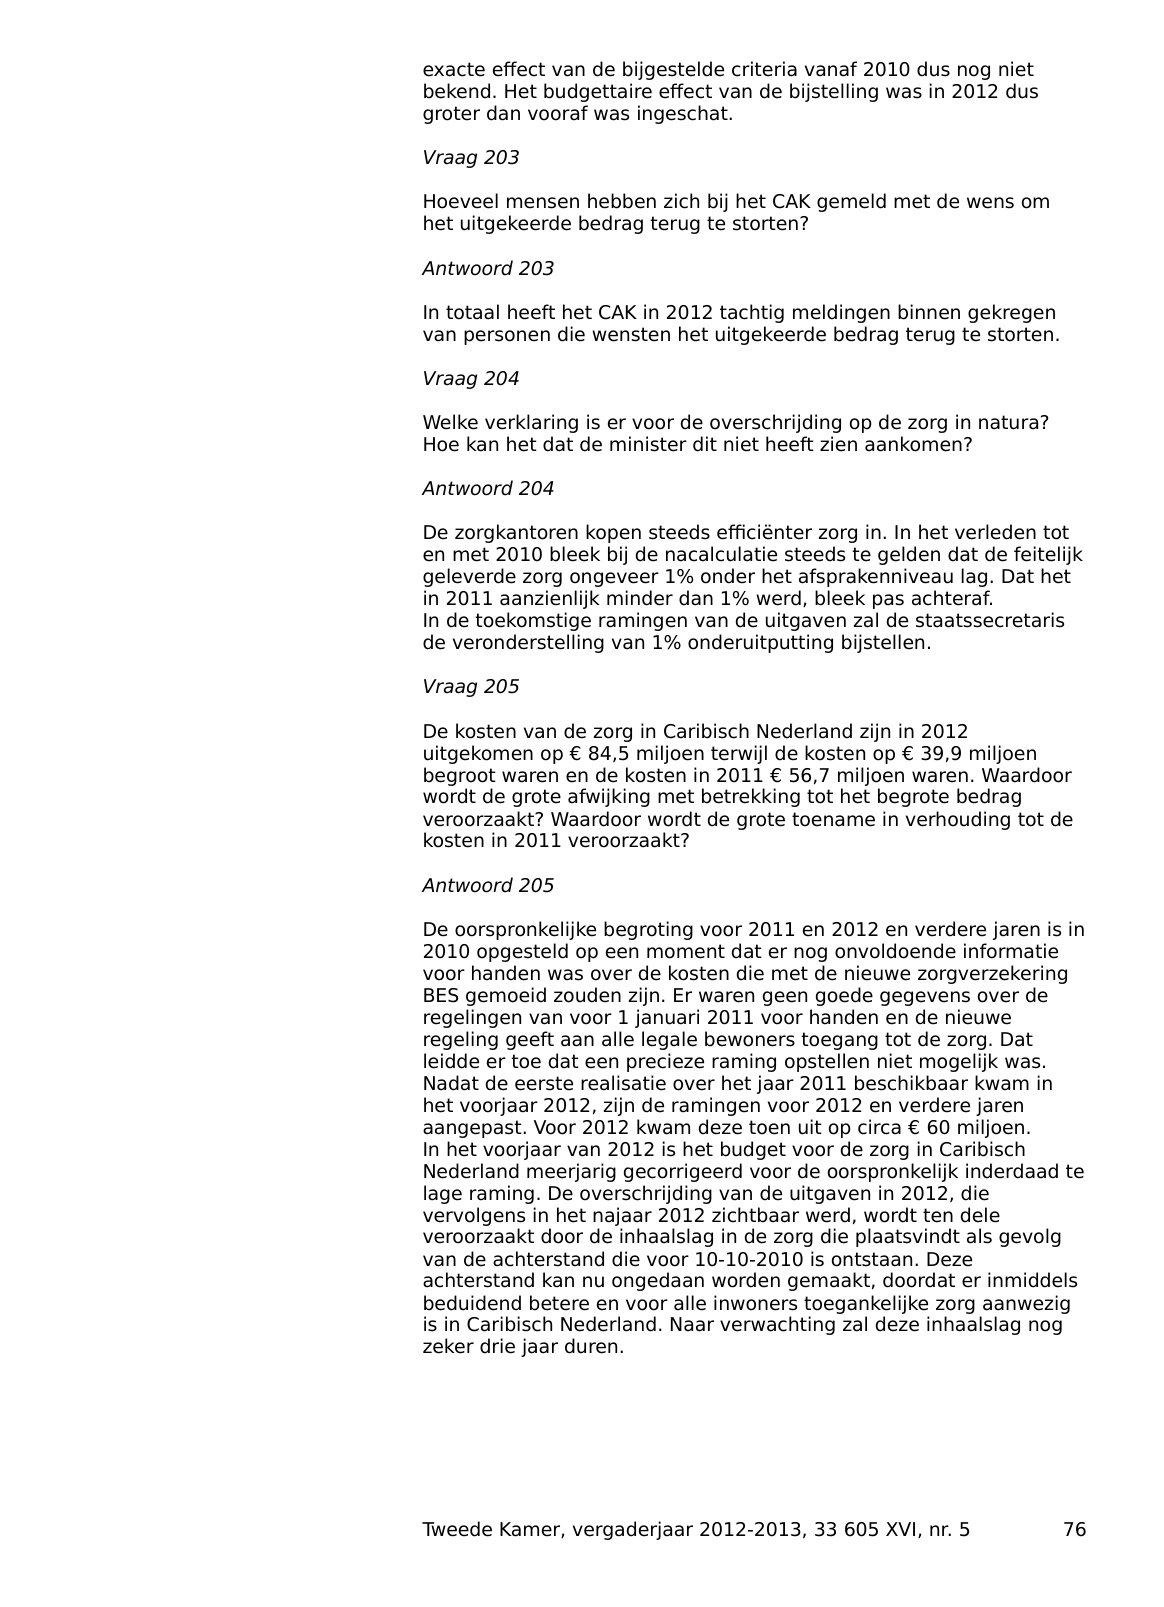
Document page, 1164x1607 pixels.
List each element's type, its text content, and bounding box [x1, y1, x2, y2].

subtitle Vraag 203 [422, 147, 1087, 169]
subtitle Vraag 204 [422, 368, 1087, 390]
subtitle Vraag 205 [422, 676, 1087, 698]
text exacte effect van de bijgestelde criteria vanaf 2010 dus nog niet bekend. Het budgettaire effect van de bijstelling was in 2012 dus groter dan vooraf was ingeschat. [422, 59, 1087, 125]
text Welke verklaring is er voor de overschrijding op de zorg in natura? Hoe kan het dat de minister dit niet heeft zien aankomen? [422, 412, 1087, 456]
text In de toekomstige ramingen van de uitgaven zal de staatssecretaris de veronderstelling van 1% onderuitputting bijstellen. [422, 610, 1087, 654]
subtitle Antwoord 205 [422, 874, 1087, 897]
subtitle Antwoord 203 [422, 257, 1087, 279]
text De zorgkantoren kopen steeds efficiënter zorg in. In het verleden tot en met 2010 bleek bij de nacalculatie steeds te gelden dat de feitelijk geleverde zorg ongeveer 1% onder het afsprakenniveau lag. Dat het in 2011 aanzienlijk minder dan 1% werd, bleek pas achteraf. [422, 522, 1087, 610]
subtitle Antwoord 204 [422, 478, 1087, 500]
text Nadat de eerste realisatie over het jaar 2011 beschikbaar kwam in het voorjaar 2012, zijn de ramingen voor 2012 en verdere jaren aangepast. Voor 2012 kwam deze toen uit op circa € 60 miljoen. [422, 1073, 1087, 1138]
text De oorspronkelijke begroting voor 2011 en 2012 en verdere jaren is in 2010 opgesteld op een moment dat er nog onvoldoende informatie voor handen was over de kosten die met de nieuwe zorgverzekering BES gemoeid zouden zijn. Er waren geen goede gegevens over de regelingen van voor 1 januari 2011 voor handen en de nieuwe regeling geeft aan alle legale bewoners toegang tot de zorg. Dat leidde er toe dat een precieze raming opstellen niet mogelijk was. [422, 919, 1087, 1073]
text In het voorjaar van 2012 is het budget voor de zorg in Caribisch Nederland meerjarig gecorrigeerd voor de oorspronkelijk inderdaad te lage raming. De overschrijding van de uitgaven in 2012, die vervolgens in het najaar 2012 zichtbaar werd, wordt ten dele veroorzaakt door de inhaalslag in de zorg die plaatsvindt als gevolg van de achterstand die voor 10-10-2010 is ontstaan. Deze achterstand kan nu ongedaan worden gemaakt, doordat er inmiddels beduidend betere en voor alle inwoners toegankelijke zorg aanwezig is in Caribisch Nederland. Naar verwachting zal deze inhaalslag nog zeker drie jaar duren. [422, 1138, 1087, 1358]
text Hoeveel mensen hebben zich bij het CAK gemeld met de wens om het uitgekeerde bedrag terug te storten? [422, 191, 1087, 235]
text De kosten van de zorg in Caribisch Nederland zijn in 2012 uitgekomen op € 84,5 miljoen terwijl de kosten op € 39,9 miljoen begroot waren en de kosten in 2011 € 56,7 miljoen waren. Waardoor wordt de grote afwijking met betrekking tot het begrote bedrag veroorzaakt? Waardoor wordt de grote toename in verhouding tot de kosten in 2011 veroorzaakt? [422, 721, 1087, 852]
text In totaal heeft het CAK in 2012 tachtig meldingen binnen gekregen van personen die wensten het uitgekeerde bedrag terug te storten. [422, 302, 1087, 346]
